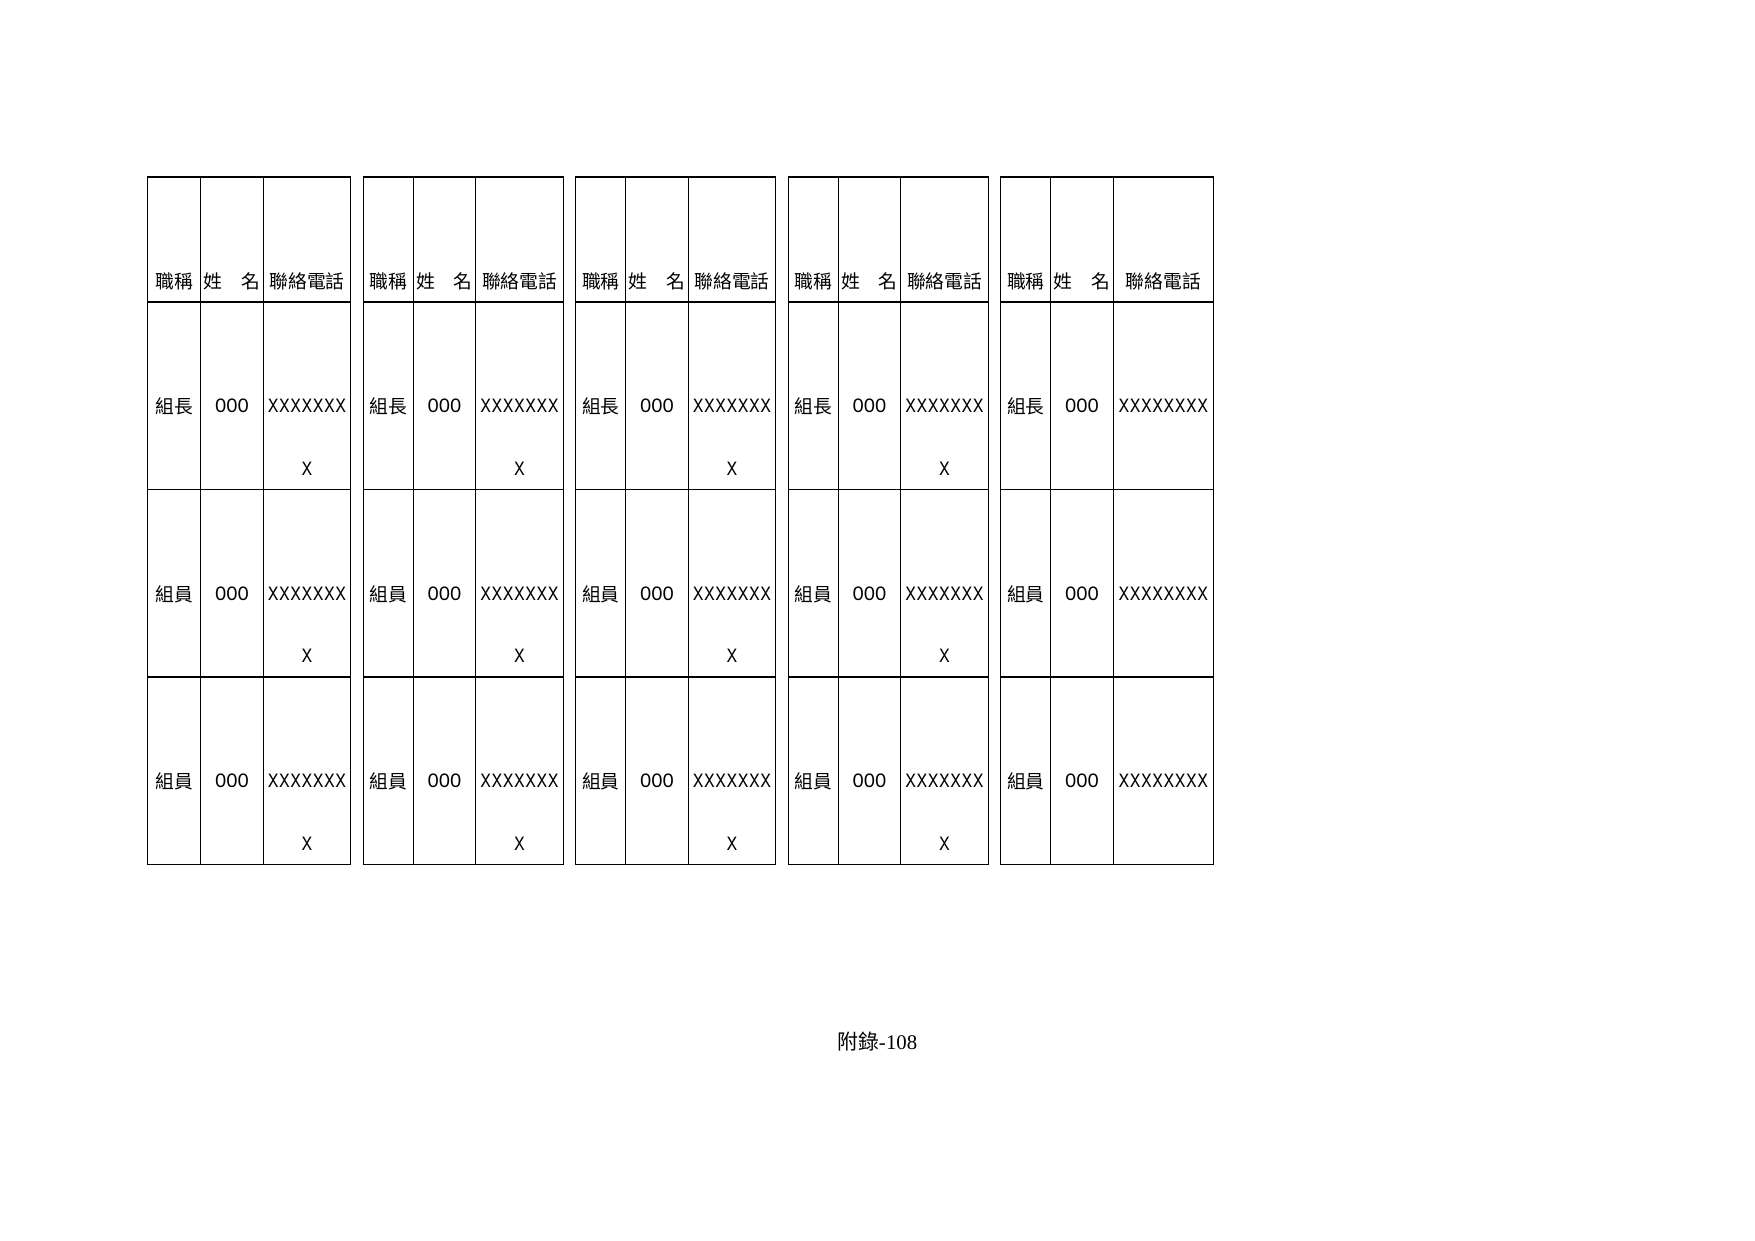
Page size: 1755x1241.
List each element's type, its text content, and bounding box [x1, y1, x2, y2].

table_cell XXXXXXXX [1114, 303, 1213, 489]
table_cell OOO [839, 490, 900, 676]
table_cell 姓 名 [414, 178, 475, 301]
table_cell XXXXXXXX [689, 303, 775, 489]
table_cell 聯絡電話 [264, 178, 350, 301]
table_cell OOO [1051, 303, 1113, 489]
table_cell 姓 名 [1051, 178, 1113, 301]
table_cell 組長 [148, 303, 200, 489]
table_cell 組員 [576, 490, 625, 676]
table_cell 聯絡電話 [476, 178, 563, 301]
table_cell 組員 [364, 490, 413, 676]
table_cell [564, 489, 575, 676]
table_cell 組員 [576, 678, 625, 864]
table_cell OOO [414, 303, 475, 489]
table_cell 組員 [1001, 490, 1050, 676]
table_cell 組長 [364, 303, 413, 489]
table_cell OOO [201, 303, 263, 489]
table_cell 姓 名 [201, 178, 263, 301]
table_cell OOO [414, 678, 475, 864]
table_cell OOO [626, 490, 688, 676]
table_cell XXXXXXXX [901, 678, 988, 864]
table_cell XXXXXXXX [264, 678, 350, 864]
table_cell OOO [626, 678, 688, 864]
table_cell 組員 [148, 490, 200, 676]
table_cell 聯絡電話 [689, 178, 775, 301]
table_cell OOO [201, 490, 263, 676]
table_cell 職稱 [789, 178, 838, 301]
table_cell [351, 176, 363, 301]
table_cell XXXXXXXX [264, 490, 350, 676]
table_cell 組員 [789, 678, 838, 864]
table_cell 組員 [364, 678, 413, 864]
table_cell 組員 [789, 490, 838, 676]
table_cell 職稱 [148, 178, 200, 301]
table_cell XXXXXXXX [1114, 490, 1213, 676]
table_cell 組長 [576, 303, 625, 489]
table_cell OOO [839, 303, 900, 489]
table_cell [564, 676, 575, 864]
table_cell XXXXXXXX [901, 490, 988, 676]
table_cell [351, 301, 363, 489]
table_cell 職稱 [1001, 178, 1050, 301]
table_cell 組長 [1001, 303, 1050, 489]
table_cell [351, 489, 363, 676]
table_cell XXXXXXXX [476, 678, 563, 864]
table_cell 姓 名 [626, 178, 688, 301]
table_cell 姓 名 [839, 178, 900, 301]
table_cell XXXXXXXX [476, 303, 563, 489]
table_cell [351, 676, 363, 864]
table_cell OOO [1051, 490, 1113, 676]
table_cell XXXXXXXX [264, 303, 350, 489]
table_header [989, 176, 1000, 864]
table_cell OOO [626, 303, 688, 489]
table_cell OOO [414, 490, 475, 676]
table_cell OOO [839, 678, 900, 864]
table_cell OOO [201, 678, 263, 864]
table_cell XXXXXXXX [1114, 678, 1213, 864]
table_cell XXXXXXXX [901, 303, 988, 489]
table_cell 職稱 [576, 178, 625, 301]
table_cell OOO [1051, 678, 1113, 864]
table_cell [564, 301, 575, 489]
table_header [776, 176, 788, 864]
table_cell 組長 [789, 303, 838, 489]
table_cell [564, 176, 575, 301]
table_cell 職稱 [364, 178, 413, 301]
table_cell 聯絡電話 [901, 178, 988, 301]
table_cell 聯絡電話 [1114, 178, 1213, 301]
table_cell XXXXXXXX [689, 678, 775, 864]
table_cell XXXXXXXX [476, 490, 563, 676]
table_cell XXXXXXXX [689, 490, 775, 676]
table_cell 組員 [148, 678, 200, 864]
table_cell 組員 [1001, 678, 1050, 864]
